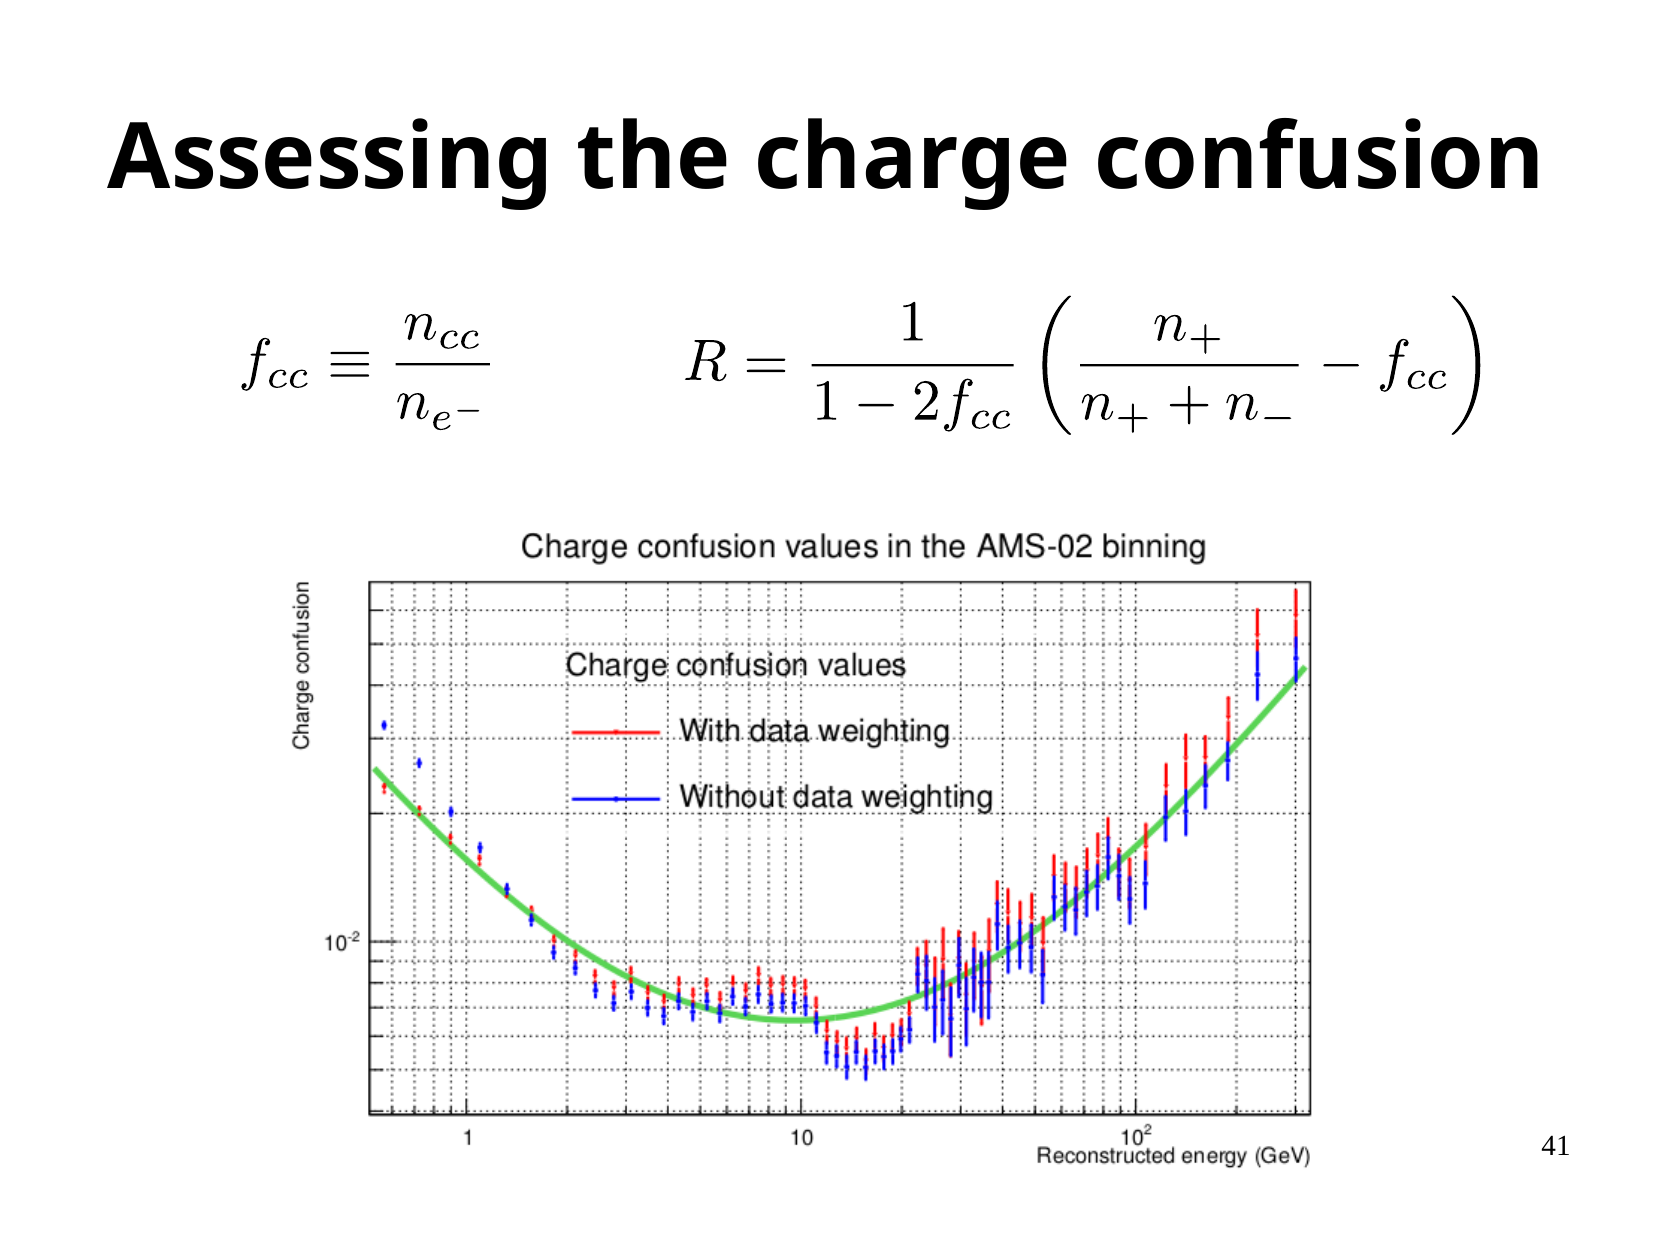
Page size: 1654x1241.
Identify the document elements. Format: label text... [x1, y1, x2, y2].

title Assessing the charge confusion [82, 49, 1571, 257]
text_box [238, 313, 490, 431]
picture [252, 517, 1428, 1181]
text_box [682, 295, 1493, 436]
